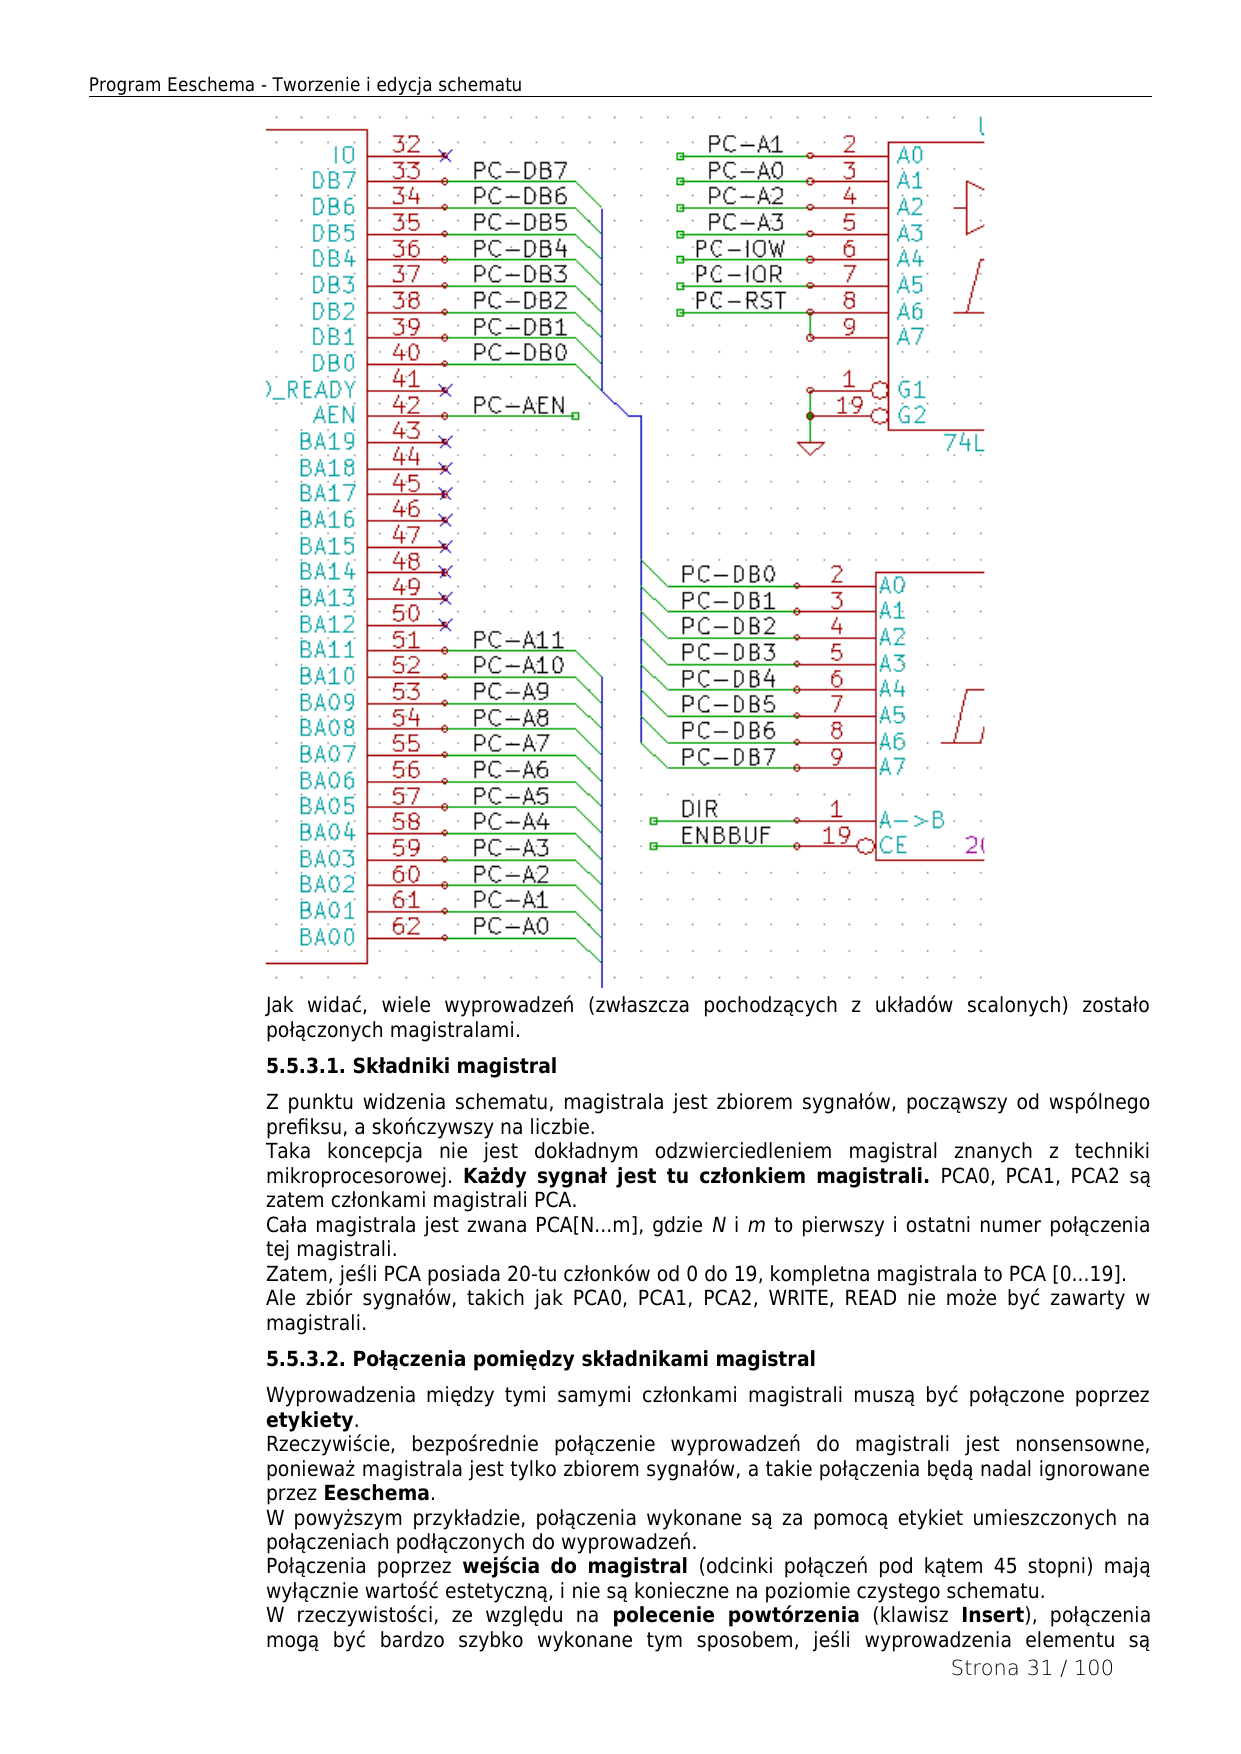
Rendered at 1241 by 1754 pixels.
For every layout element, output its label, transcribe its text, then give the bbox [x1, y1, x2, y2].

text Ale zbiór sygnałów, takich jak PCA0, PCA1, PCA2, WRITE, READ nie może być zawarty w magistrali. [266, 1286, 1152, 1335]
text Z punktu widzenia schematu, magistrala jest zbiorem sygnałów, począwszy od wspólnego prefiksu, a skończywszy na liczbie. [266, 1090, 1152, 1139]
subtitle Połączenia pomiędzy składnikami magistral [266, 1347, 1152, 1371]
picture [265, 109, 985, 988]
text W powyższym przykładzie, połączenia wykonane są za pomocą etykiet umieszczonych na połączeniach podłączonych do wyprowadzeń. [266, 1506, 1152, 1554]
text Cała magistrala jest zwana PCA[N...m], gdzie N i m to pierwszy i ostatni numer połączenia tej magistrali. [266, 1213, 1152, 1262]
text Wyprowadzenia między tymi samymi członkami magistrali muszą być połączone poprzez etykiety. [266, 1383, 1152, 1432]
text Jak widać, wiele wyprowadzeń (zwłaszcza pochodzących z układów scalonych) zostało połączonych magistralami. [266, 993, 1152, 1042]
subtitle Składniki magistral [266, 1054, 1152, 1078]
text W rzeczywistości, ze względu na polecenie powtórzenia (klawisz Insert), połączenia mogą być bardzo szybko wykonane tym sposobem, jeśli wyprowadzenia elementu są [266, 1603, 1152, 1652]
text Taka koncepcja nie jest dokładnym odzwierciedleniem magistral znanych z techniki mikroprocesorowej. Każdy sygnał jest tu członkiem magistrali. PCA0, PCA1, PCA2 są zatem członkami magistrali PCA. [266, 1139, 1152, 1213]
text Połączenia poprzez wejścia do magistral (odcinki połączeń pod kątem 45 stopni) mają wyłącznie wartość estetyczną, i nie są konieczne na poziomie czystego schematu. [266, 1554, 1152, 1603]
text Rzeczywiście, bezpośrednie połączenie wyprowadzeń do magistrali jest nonsensowne, ponieważ magistrala jest tylko zbiorem sygnałów, a takie połączenia będą nadal ignorowane przez Eeschema. [266, 1432, 1152, 1506]
text Zatem, jeśli PCA posiada 20-tu członków od 0 do 19, kompletna magistrala to PCA [0...19]. [266, 1262, 1152, 1286]
